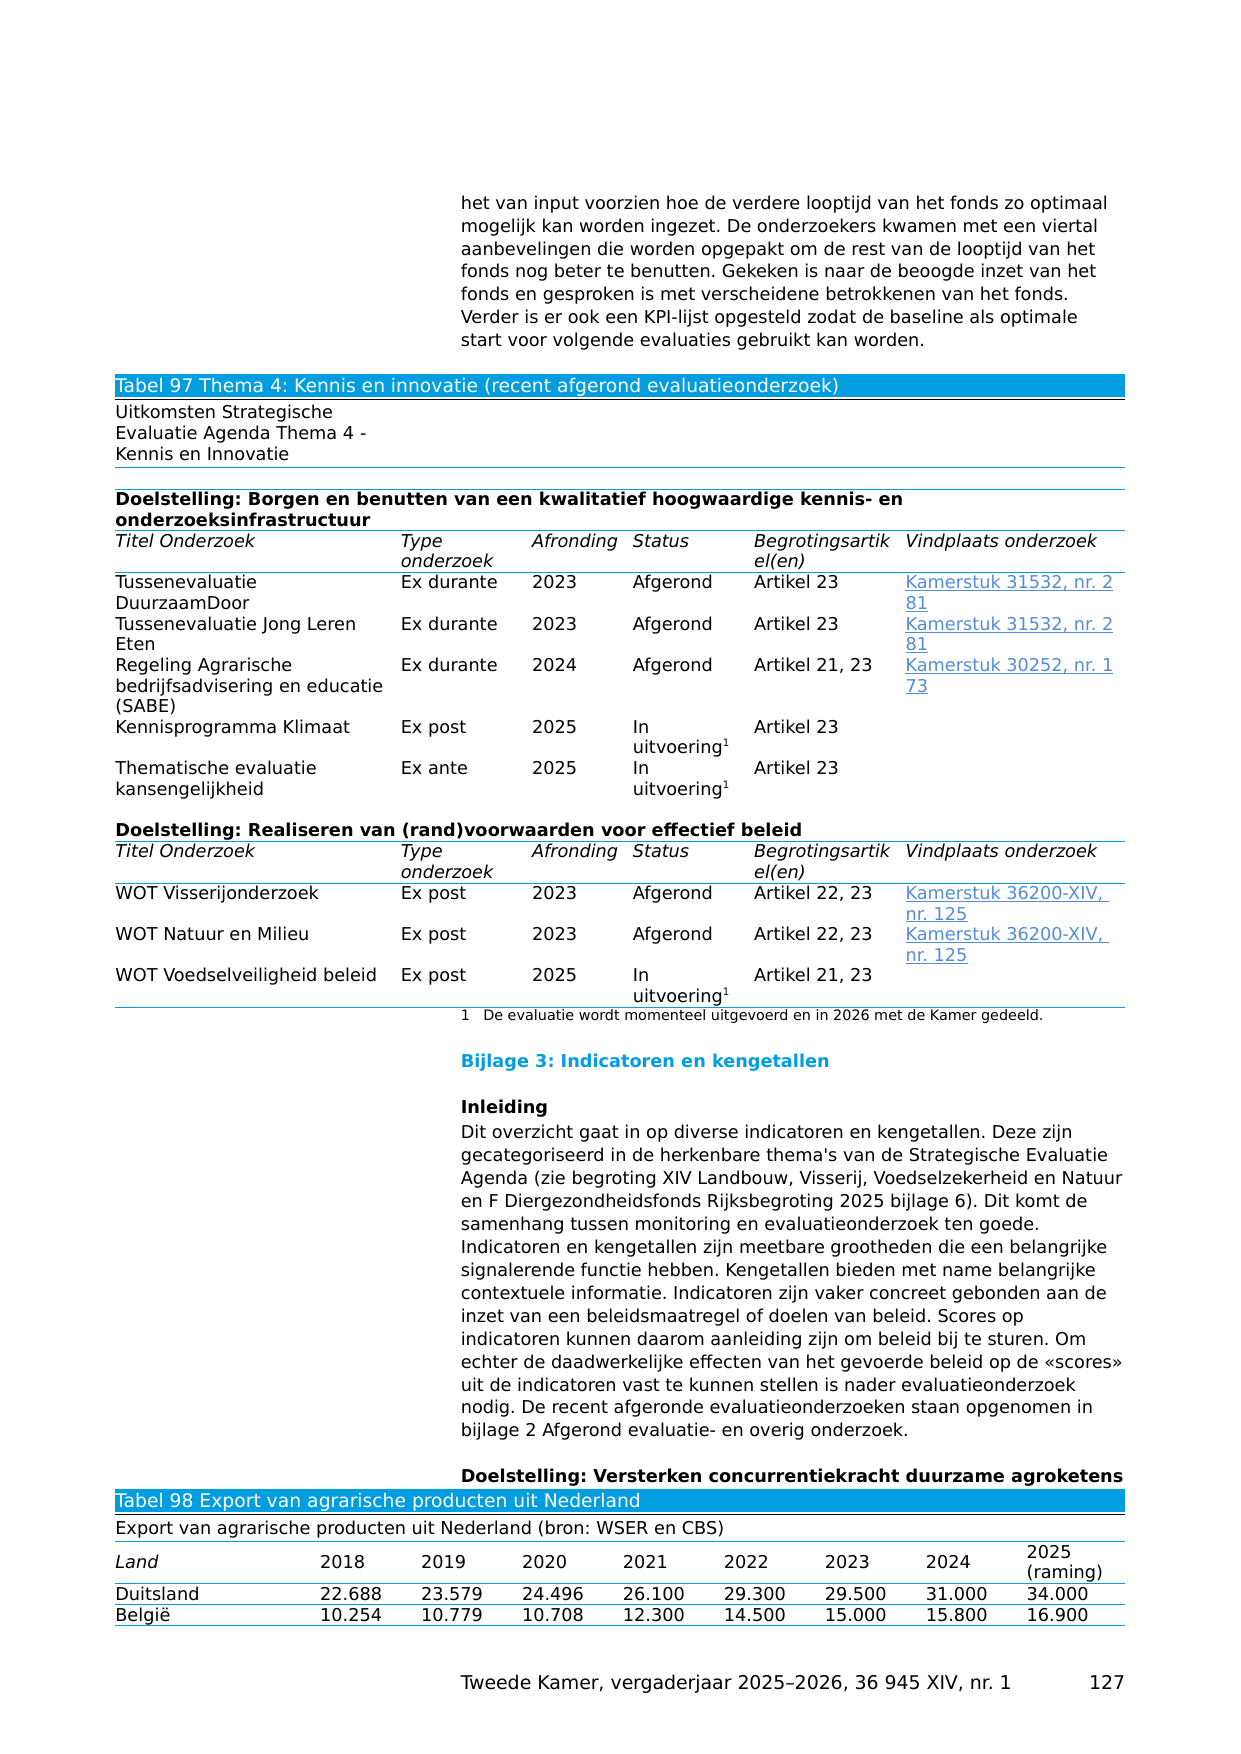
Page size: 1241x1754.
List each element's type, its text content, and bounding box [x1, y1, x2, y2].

table_cell Kamerstuk 36200-XIV, nr. 125 [903, 884, 1125, 924]
table_cell Ex ante [398, 758, 529, 799]
table_cell 22.688 [317, 1584, 418, 1604]
table_cell Artikel 23 [751, 573, 902, 614]
table_cell [398, 400, 529, 467]
table_cell In uitvoering1 [630, 758, 751, 799]
table_cell Export van agrarische producten uit Nederland (bron: WSER en CBS) [115, 1515, 1125, 1541]
table_cell Begrotingsartikel(en) [751, 531, 902, 572]
table_cell Afgerond [630, 924, 751, 965]
table_cell Kamerstuk 31532, nr. 281 [903, 614, 1125, 655]
table_cell 14.500 [721, 1605, 822, 1625]
table_cell Afgerond [630, 614, 751, 655]
table_cell 2023 [529, 924, 630, 965]
table_cell Ex post [398, 924, 529, 965]
table_cell Tussenevaluatie DuurzaamDoor [115, 573, 398, 614]
table_cell 2023 [529, 884, 630, 924]
table_cell [751, 468, 902, 488]
table_cell Artikel 23 [751, 614, 902, 655]
table_cell [903, 717, 1125, 758]
table_cell Ex post [398, 965, 529, 1007]
table_cell 10.254 [317, 1605, 418, 1625]
table_cell Ex durante [398, 614, 529, 655]
table_cell Kamerstuk 31532, nr. 281 [903, 573, 1125, 614]
table_cell [115, 799, 398, 820]
table_cell [630, 400, 751, 467]
table_cell 2018 [317, 1542, 418, 1583]
table_cell 15.000 [822, 1605, 923, 1625]
table_cell Vindplaats onderzoek [903, 531, 1125, 572]
table_cell [398, 799, 529, 820]
table_cell Doelstelling: Realiseren van (rand)voorwaarden voor effectief beleid [115, 820, 1125, 841]
table_cell Vindplaats onderzoek [903, 842, 1125, 882]
table_cell [630, 799, 751, 820]
table_cell 34.000 [1024, 1584, 1125, 1604]
table_cell [751, 799, 902, 820]
table_cell Kamerstuk 30252, nr. 173 [903, 655, 1125, 717]
table_cell Ex post [398, 884, 529, 924]
table_cell [630, 468, 751, 488]
table_cell [903, 758, 1125, 799]
table_cell Type onderzoek [398, 531, 529, 572]
table_cell 2025 [529, 965, 630, 1007]
table_cell 2025 [529, 758, 630, 799]
table_cell Status [630, 531, 751, 572]
table_cell Artikel 22, 23 [751, 924, 902, 965]
table_cell [529, 799, 630, 820]
table_cell Artikel 21, 23 [751, 655, 902, 717]
table_cell Doelstelling: Borgen en benutten van een kwalitatief hoogwaardige kennis- en onderzoeksinfrastructuur [115, 490, 1125, 530]
title Bijlage 3: Indicatoren en kengetallen [461, 1049, 1125, 1072]
table_cell In uitvoering1 [630, 717, 751, 758]
table_cell Duitsland [115, 1584, 317, 1604]
table_cell België [115, 1605, 317, 1625]
table_cell 2019 [418, 1542, 519, 1583]
table_cell 29.300 [721, 1584, 822, 1604]
table_cell 2024 [529, 655, 630, 717]
table_cell 2025 [529, 717, 630, 758]
table_cell Ex durante [398, 573, 529, 614]
table_cell Titel Onderzoek [115, 842, 398, 882]
table_cell Artikel 23 [751, 717, 902, 758]
table_cell Afgerond [630, 655, 751, 717]
table_cell 2023 [529, 573, 630, 614]
table_cell [903, 799, 1125, 820]
table_cell 2021 [620, 1542, 721, 1583]
table_cell 16.900 [1024, 1605, 1125, 1625]
table_cell 2023 [529, 614, 630, 655]
table_cell Uitkomsten Strategische Evaluatie Agenda Thema 4 - Kennis en Innovatie [115, 400, 398, 467]
table_cell Kennisprogramma Klimaat [115, 717, 398, 758]
text Dit overzicht gaat in op diverse indicatoren en kengetallen. Deze zijn gecategoriseerd in de herkenbare thema's van de Strategische Evaluatie Agenda (zie begroting XIV Landbouw, Visserij, Voedselzekerheid en Natuur en F Diergezondheidsfonds Rijksbegroting 2025 bijlage 6). Dit komt de samenhang tussen monitoring en evaluatieonderzoek ten goede. Indicatoren en kengetallen zijn meetbare grootheden die een belangrijke signalerende functie hebben. Kengetallen bieden met name belangrijke contextuele informatie. Indicatoren zijn vaker concreet gebonden aan de inzet van een beleidsmaatregel of doelen van beleid. Scores op indicatoren kunnen daarom aanleiding zijn om beleid bij te sturen. Om echter de daadwerkelijke effecten van het gevoerde beleid op de «scores» uit de indicatoren vast te kunnen stellen is nader evaluatieonderzoek nodig. De recent afgeronde evaluatieonderzoeken staan opgenomen in bijlage 2 Afgerond evaluatie- en overig onderzoek. [461, 1121, 1125, 1441]
table_cell [115, 468, 398, 488]
table_cell WOT Visserĳonderzoek [115, 884, 398, 924]
table_cell 10.779 [418, 1605, 519, 1625]
table_cell Artikel 23 [751, 758, 902, 799]
table_cell 24.496 [519, 1584, 620, 1604]
table_cell [903, 468, 1125, 488]
table_cell Artikel 21, 23 [751, 965, 902, 1007]
table_cell [751, 400, 902, 467]
table_cell [903, 965, 1125, 1007]
table_cell In uitvoering1 [630, 965, 751, 1007]
table_cell Ex post [398, 717, 529, 758]
table_cell 2022 [721, 1542, 822, 1583]
table_cell [529, 468, 630, 488]
table_cell [398, 468, 529, 488]
table_cell [529, 400, 630, 467]
table_cell 2025 (raming) [1024, 1542, 1125, 1583]
table_cell Kamerstuk 36200-XIV, nr. 125 [903, 924, 1125, 965]
table_cell Afgerond [630, 884, 751, 924]
table_cell 2024 [923, 1542, 1023, 1583]
table_cell Thematische evaluatie kansengelijkheid [115, 758, 398, 799]
table_cell Ex durante [398, 655, 529, 717]
table_cell Land [115, 1542, 317, 1583]
text Doelstelling: Versterken concurrentiekracht duurzame agroketens [461, 1464, 1125, 1487]
table_cell Titel Onderzoek [115, 531, 398, 572]
table_cell 2020 [519, 1542, 620, 1583]
table_cell Afgerond [630, 573, 751, 614]
table_cell 23.579 [418, 1584, 519, 1604]
table_cell Afronding [529, 531, 630, 572]
table_cell Type onderzoek [398, 842, 529, 882]
table_cell 26.100 [620, 1584, 721, 1604]
table_cell 15.800 [923, 1605, 1023, 1625]
table_cell WOT Natuur en Milieu [115, 924, 398, 965]
table_cell Artikel 22, 23 [751, 884, 902, 924]
table_cell 31.000 [923, 1584, 1023, 1604]
text het van input voorzien hoe de verdere looptijd van het fonds zo optimaal mogelijk kan worden ingezet. De onderzoekers kwamen met een viertal aanbevelingen die worden opgepakt om de rest van de looptijd van het fonds nog beter te benutten. Gekeken is naar de beoogde inzet van het fonds en gesproken is met verscheidene betrokkenen van het fonds. Verder is er ook een KPI-lijst opgesteld zodat de baseline als optimale start voor volgende evaluaties gebruikt kan worden. [461, 191, 1125, 351]
table_cell Afronding [529, 842, 630, 882]
table_cell [903, 400, 1125, 467]
text Inleiding [461, 1096, 1125, 1118]
table_cell Begrotingsartikel(en) [751, 842, 902, 882]
table_cell Regeling Agrarische bedrĳfsadvisering en educatie (SABE) [115, 655, 398, 717]
table_cell 12.300 [620, 1605, 721, 1625]
table_cell Status [630, 842, 751, 882]
table_cell 29.500 [822, 1584, 923, 1604]
list De evaluatie wordt momenteel uitgevoerd en in 2026 met de Kamer gedeeld. [461, 1008, 1125, 1024]
table_cell 2023 [822, 1542, 923, 1583]
table_cell Tussenevaluatie Jong Leren Eten [115, 614, 398, 655]
table_cell WOT Voedselveiligheid beleid [115, 965, 398, 1007]
table_cell 10.708 [519, 1605, 620, 1625]
